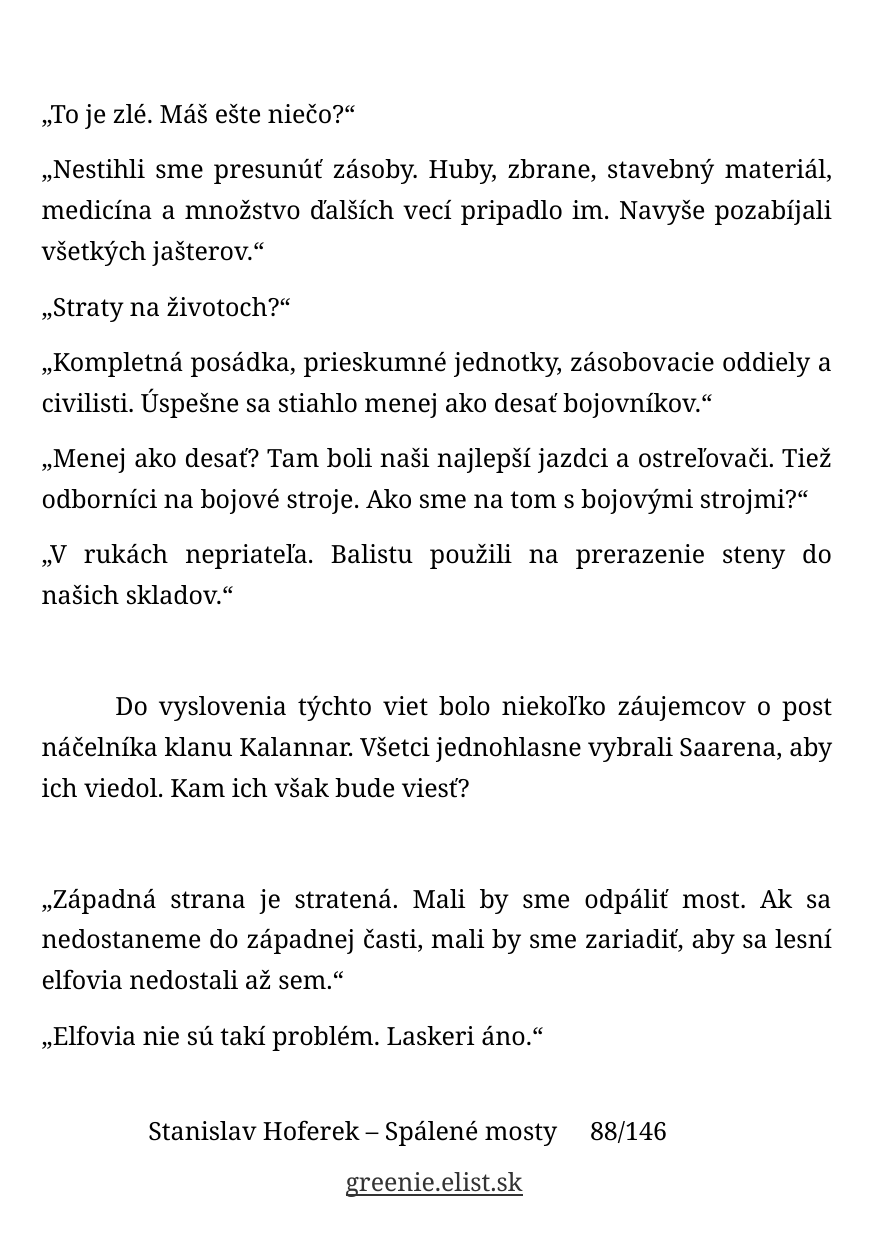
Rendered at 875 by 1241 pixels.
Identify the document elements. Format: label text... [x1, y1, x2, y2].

text „Elfovia nie sú takí problém. Laskeri áno.“ [41, 1018, 833, 1052]
text „Kompletná posádka, prieskumné jednotky, zásobovacie oddiely a civilisti. Úspešne sa stiahlo menej ako desať bojovníkov.“ [41, 345, 833, 419]
text „Straty na životoch?“ [41, 289, 833, 323]
text „Západná strana je stratená. Mali by sme odpáliť most. Ak sa nedostaneme do západnej časti, mali by sme zariadiť, aby sa lesní elfovia nedostali až sem.“ [41, 881, 833, 997]
text Do vyslovenia týchto viet bolo niekoľko záujemcov o post náčelníka klanu Kalannar. Všetci jednohlasne vybrali Saarena, aby ich viedol. Kam ich však bude viesť? [41, 689, 833, 804]
text „Nestihli sme presunúť zásoby. Huby, zbrane, stavebný materiál, medicína a množstvo ďalších vecí pripadlo im. Navyše pozabíjali všetkých jašterov.“ [41, 152, 833, 268]
text „To je zlé. Máš ešte niečo?“ [41, 97, 833, 131]
text „Menej ako desať? Tam boli naši najlepší jazdci a ostreľovači. Tiež odborníci na bojové stroje. Ako sme na tom s bojovými strojmi?“ [41, 441, 833, 516]
text „V rukách nepriateľa. Balistu použili na prerazenie steny do našich skladov.“ [41, 537, 833, 612]
